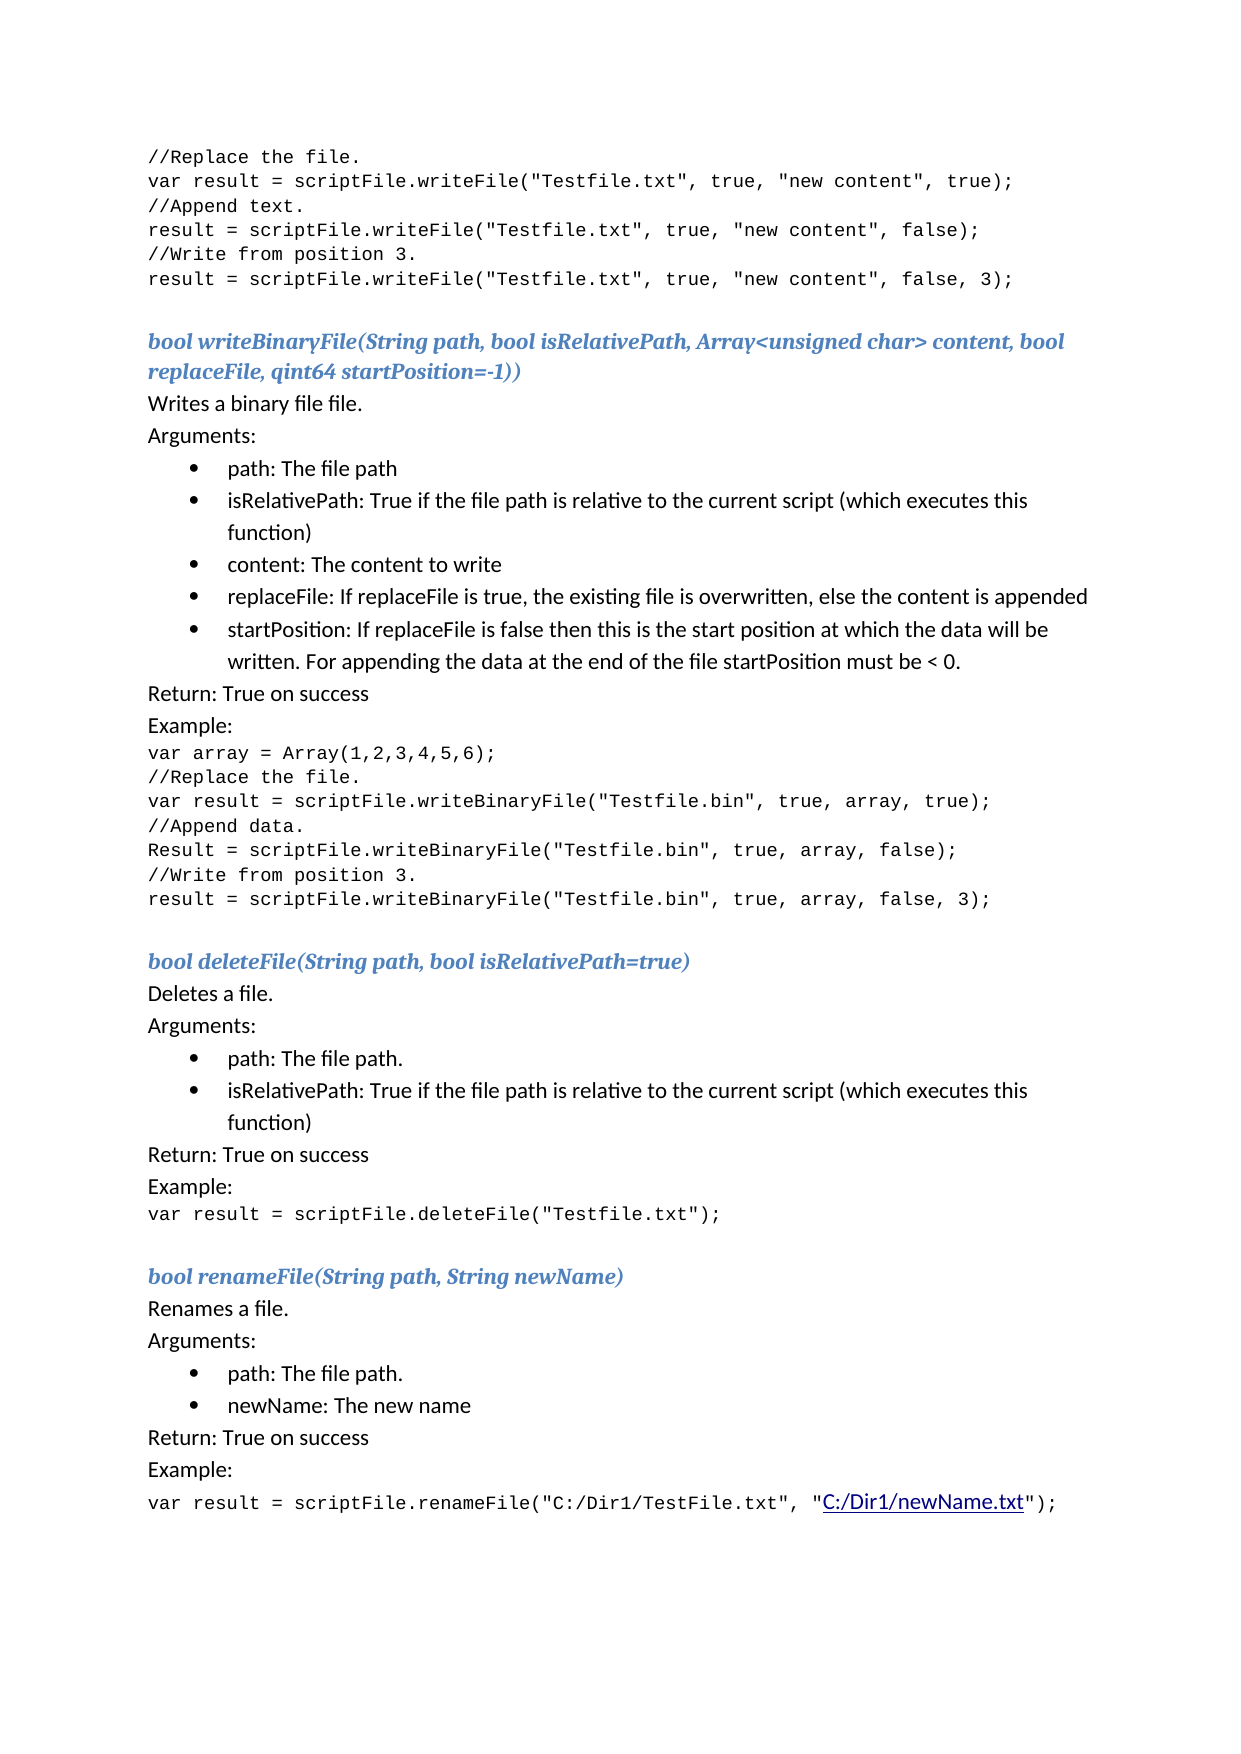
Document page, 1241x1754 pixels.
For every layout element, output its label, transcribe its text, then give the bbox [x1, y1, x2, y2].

list isRelativePath: True if the file path is relative to the current script (which executes this function) [190, 1076, 1093, 1136]
text Example: [148, 1172, 1093, 1201]
list path: The file path. [190, 1044, 1093, 1072]
text Example: [148, 711, 1093, 739]
text Arguments: [148, 422, 1093, 449]
text Renames a file. [148, 1294, 1093, 1322]
text Arguments: [148, 1012, 1093, 1039]
text var array = Array(1,2,3,4,5,6); [148, 743, 1093, 765]
text Arguments: [148, 1327, 1093, 1354]
text Example: [148, 1455, 1093, 1483]
list path: The file path [190, 454, 1093, 482]
text var result = scriptFile.writeBinaryFile("Testfile.bin", true, array, true); [148, 792, 1093, 813]
text //Replace the file. [148, 768, 1093, 789]
text //Append text. [148, 196, 1093, 218]
text //Append data. [148, 817, 1093, 838]
text result = scriptFile.writeFile("Testfile.txt", true, "new content", false, 3); [148, 269, 1093, 291]
text result = scriptFile.writeFile("Testfile.txt", true, "new content", false); [148, 221, 1093, 242]
text var result = scriptFile.writeFile("Testfile.txt", true, "new content", true); [148, 172, 1093, 193]
text result = scriptFile.writeBinaryFile("Testfile.bin", true, array, false, 3); [148, 890, 1093, 911]
text //Write from position 3. [148, 245, 1093, 266]
subtitle bool deleteFile(String path, bool isRelativePath=true) [148, 949, 1093, 976]
text var result = scriptFile.renameFile("C:/Dir1/TestFile.txt", "C:/Dir1/newName.txt"); [148, 1487, 1093, 1516]
text var result = scriptFile.deleteFile("Testfile.txt"); [148, 1205, 1093, 1226]
subtitle bool renameFile(String path, String newName) [148, 1264, 1093, 1291]
text //Replace the file. [148, 148, 1093, 169]
list path: The file path. [190, 1359, 1093, 1387]
text Return: True on success [148, 679, 1093, 707]
text Deletes a file. [148, 979, 1093, 1007]
list content: The content to write [190, 550, 1093, 578]
subtitle bool writeBinaryFile(String path, bool isRelativePath, Array<unsigned char> content, bool replaceFile, qint64 startPosition=-1)) [148, 329, 1093, 386]
text Return: True on success [148, 1140, 1093, 1168]
text Return: True on success [148, 1423, 1093, 1451]
list isRelativePath: True if the file path is relative to the current script (which executes this function) [190, 486, 1093, 546]
list replaceFile: If replaceFile is true, the existing file is overwritten, else the content is appended [190, 582, 1093, 611]
text Result = scriptFile.writeBinaryFile("Testfile.bin", true, array, false); [148, 841, 1093, 862]
text //Write from position 3. [148, 865, 1093, 887]
list startPosition: If replaceFile is false then this is the start position at which the data will be written. For appending the data at the end of the file startPosition must be < 0. [190, 615, 1093, 675]
text Writes a binary file file. [148, 389, 1093, 417]
list newName: The new name [190, 1391, 1093, 1419]
